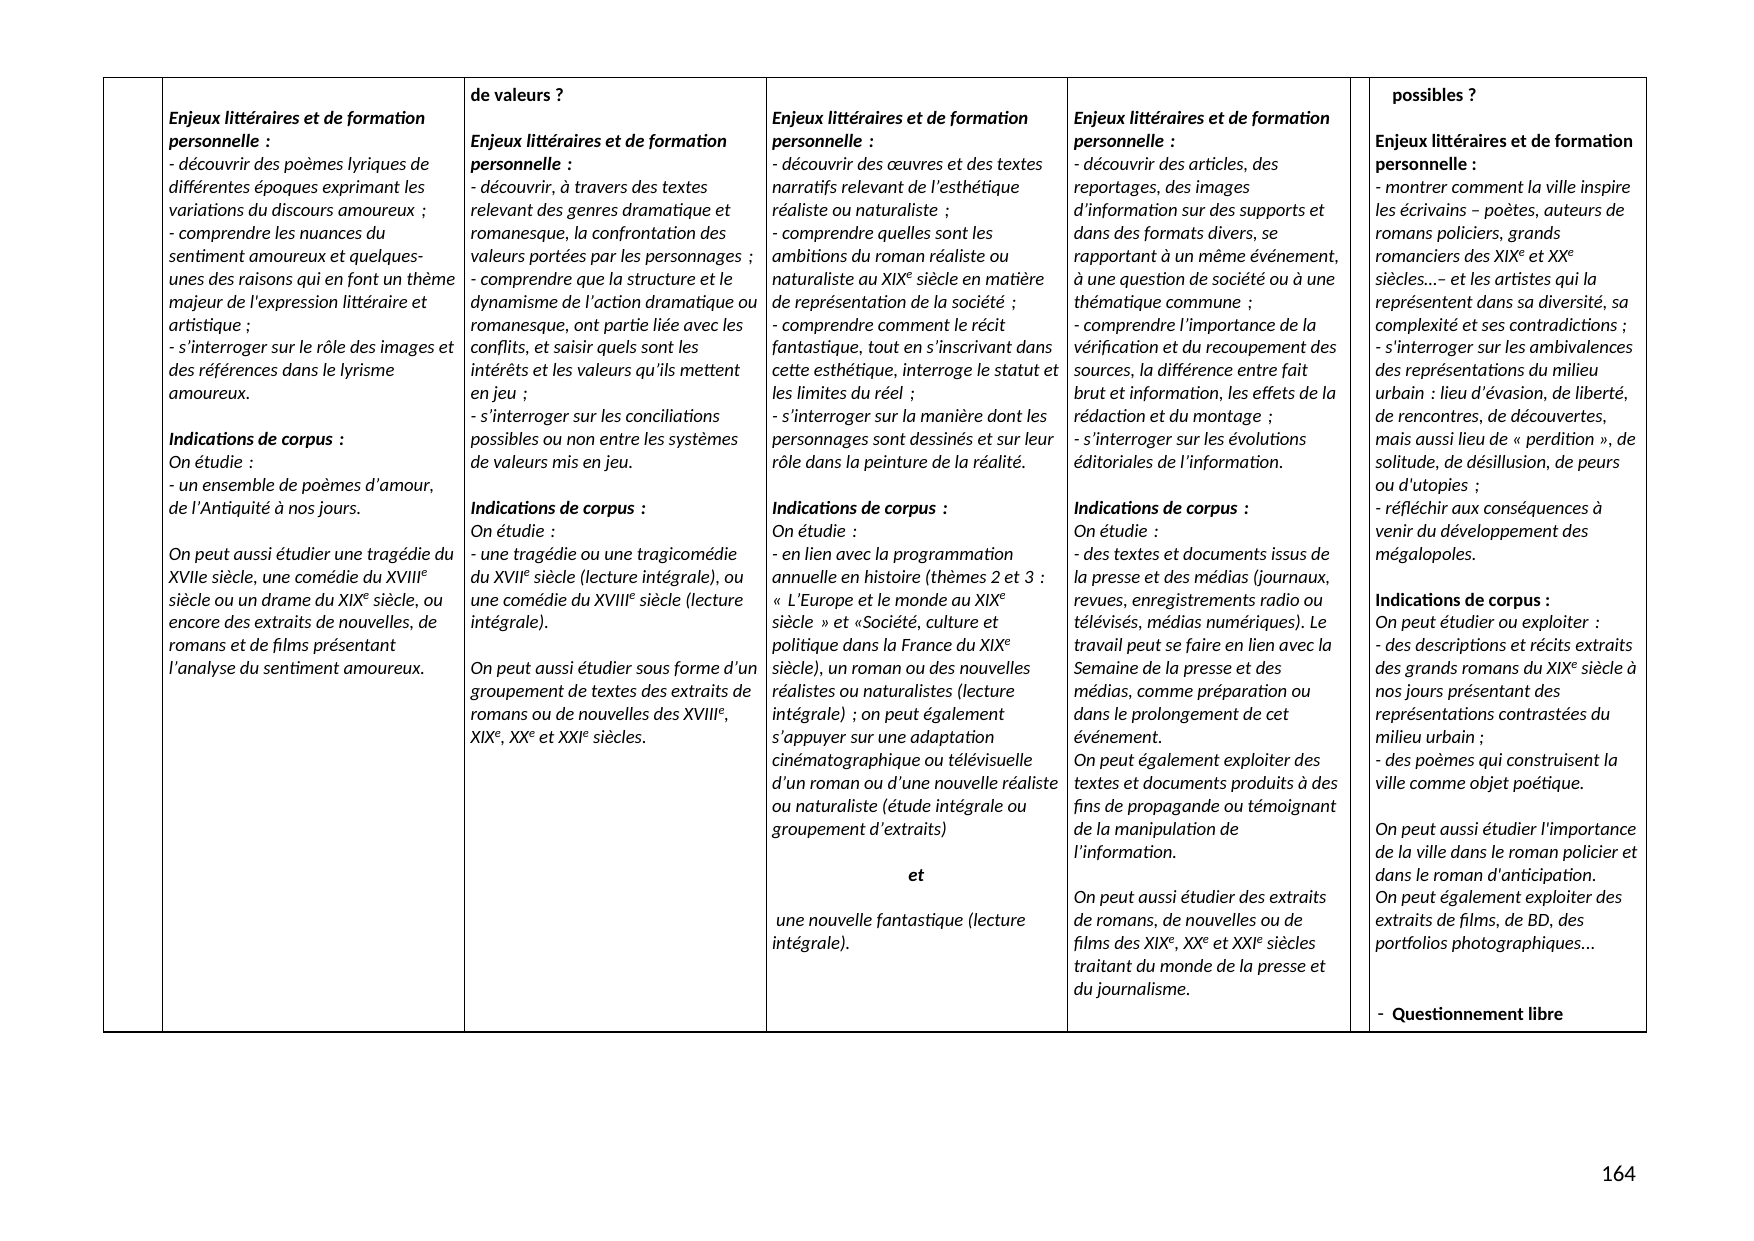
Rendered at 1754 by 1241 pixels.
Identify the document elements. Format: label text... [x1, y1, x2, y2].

table_cell Enjeux littéraires et de formation personnelle : - découvrir des poèmes lyriques de différentes époques exprimant les variations du discours amoureux ; - comprendre les nuances du sentiment amoureux et quelques-unes des raisons qui en font un thème majeur de l'expression littéraire et artistique ; - s’interroger sur le rôle des images et des références dans le lyrisme amoureux. Indications de corpus : On étudie : - un ensemble de poèmes d’amour, de l’Antiquité à nos jours. On peut aussi étudier une tragédie du XVIIe siècle, une comédie du XVIIIe siècle ou un drame du XIXe siècle, ou encore des extraits de nouvelles, de romans et de films présentant l’analyse du sentiment amoureux. [163, 78, 464, 1031]
table_cell Enjeux littéraires et de formation personnelle : - découvrir des œuvres et des textes narratifs relevant de l’esthétique réaliste ou naturaliste ; - comprendre quelles sont les ambitions du roman réaliste ou naturaliste au XIXe siècle en matière de représentation de la société ; - comprendre comment le récit fantastique, tout en s’inscrivant dans cette esthétique, interroge le statut et les limites du réel ; - s’interroger sur la manière dont les personnages sont dessinés et sur leur rôle dans la peinture de la réalité. Indications de corpus : On étudie : - en lien avec la programmation annuelle en histoire (thèmes 2 et 3 : « L’Europe et le monde au XIXe siècle » et «Société, culture et politique dans la France du XIXe siècle), un roman ou des nouvelles réalistes ou naturalistes (lecture intégrale) ; on peut également s’appuyer sur une adaptation cinématographique ou télévisuelle d’un roman ou d’une nouvelle réaliste ou naturaliste (étude intégrale ou groupement d’extraits) et une nouvelle fantastique (lecture intégrale). [767, 78, 1067, 1031]
table_cell Enjeux littéraires et de formation personnelle : - découvrir des articles, des reportages, des images d’information sur des supports et dans des formats divers, se rapportant à un même événement, à une question de société ou à une thématique commune ; - comprendre l’importance de la vérification et du recoupement des sources, la différence entre fait brut et information, les effets de la rédaction et du montage ; - s’interroger sur les évolutions éditoriales de l’information. Indications de corpus : On étudie : - des textes et documents issus de la presse et des médias (journaux, revues, enregistrements radio ou télévisés, médias numériques). Le travail peut se faire en lien avec la Semaine de la presse et des médias, comme préparation ou dans le prolongement de cet événement. On peut également exploiter des textes et documents produits à des fins de propagande ou témoignant de la manipulation de l’information. On peut aussi étudier des extraits de romans, de nouvelles ou de films des XIXe, XXe et XXIe siècles traitant du monde de la presse et du journalisme. [1068, 78, 1350, 1031]
table_cell [1351, 78, 1369, 1031]
table_cell [104, 78, 162, 1031]
table_cell de valeurs ? Enjeux littéraires et de formation personnelle : - découvrir, à travers des textes relevant des genres dramatique et romanesque, la confrontation des valeurs portées par les personnages ; - comprendre que la structure et le dynamisme de l’action dramatique ou romanesque, ont partie liée avec les conflits, et saisir quels sont les intérêts et les valeurs qu’ils mettent en jeu ; - s’interroger sur les conciliations possibles ou non entre les systèmes de valeurs mis en jeu. Indications de corpus : On étudie : - une tragédie ou une tragicomédie du XVIIe siècle (lecture intégrale), ou une comédie du XVIIIe siècle (lecture intégrale). On peut aussi étudier sous forme d’un groupement de textes des extraits de romans ou de nouvelles des XVIIIe, XIXe, XXe et XXIe siècles. [465, 78, 766, 1031]
table_cell possibles ? Enjeux littéraires et de formation personnelle : - montrer comment la ville inspire les écrivains – poètes, auteurs de romans policiers, grands romanciers des XIXe et XXe siècles…– et les artistes qui la représentent dans sa diversité, sa complexité et ses contradictions ; - s'interroger sur les ambivalences des représentations du milieu urbain : lieu d’évasion, de liberté, de rencontres, de découvertes, mais aussi lieu de « perdition », de solitude, de désillusion, de peurs ou d'utopies ; - réfléchir aux conséquences à venir du développement des mégalopoles. Indications de corpus : On peut étudier ou exploiter : - des descriptions et récits extraits des grands romans du XIXe siècle à nos jours présentant des représentations contrastées du milieu urbain ; - des poèmes qui construisent la ville comme objet poétique. On peut aussi étudier l'importance de la ville dans le roman policier et dans le roman d'anticipation. On peut également exploiter des extraits de films, de BD, des portfolios photographiques... Questionnement libre [1370, 78, 1646, 1031]
